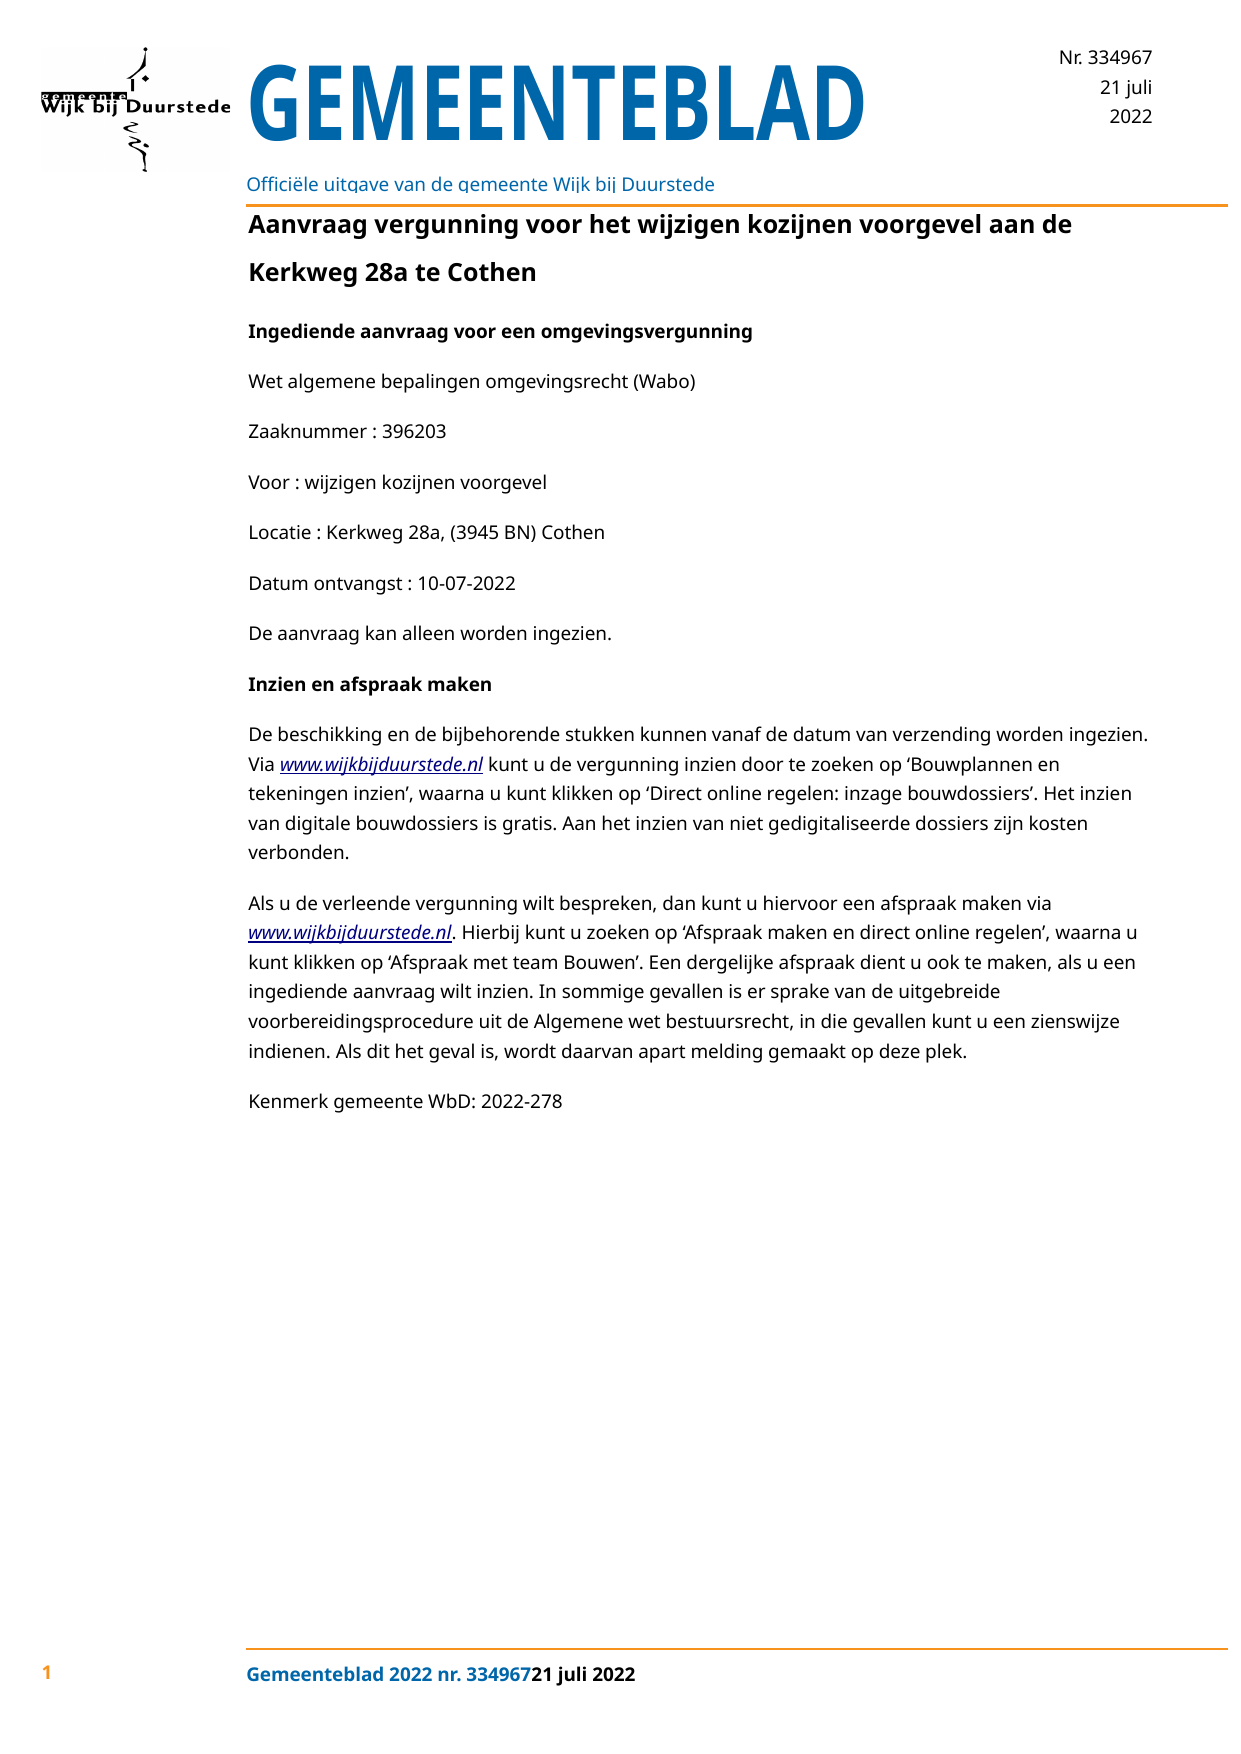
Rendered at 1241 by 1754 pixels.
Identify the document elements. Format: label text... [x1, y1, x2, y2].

text Locatie : Kerkweg 28a, (3945 BN) Cothen [248, 519, 1152, 545]
text Zaaknummer : 396203 [248, 419, 1152, 444]
text Wet algemene bepalingen omgevingsrecht (Wabo) [248, 368, 1152, 394]
picture [41, 47, 231, 172]
text Ingediende aanvraag voor een omgevingsvergunning [248, 318, 1152, 344]
text Als u de verleende vergunning wilt bespreken, dan kunt u hiervoor een afspraak maken via www.wijkbijduurstede.nl. Hierbij kunt u zoeken op ‘Afspraak maken en direct online regelen’, waarna u kunt klikken op ‘Afspraak met team Bouwen’. Een dergelijke afspraak dient u ook te maken, als u een ingediende aanvraag wilt inzien. In sommige gevallen is er sprake van de uitgebreide voorbereidingsprocedure uit de Algemene wet bestuursrecht, in die gevallen kunt u een zienswijze indienen. Als dit het geval is, wordt daarvan apart melding gemaakt op deze plek. [248, 890, 1152, 1064]
text Datum ontvangst : 10-07-2022 [248, 570, 1152, 596]
text Inzien en afspraak maken [248, 671, 1152, 697]
text Aanvraag vergunning voor het wijzigen kozijnen voorgevel aan de Kerkweg 28a te Cothen [248, 207, 1152, 288]
text Voor : wijzigen kozijnen voorgevel [248, 469, 1152, 495]
text De aanvraag kan alleen worden ingezien. [248, 620, 1152, 646]
text De beschikking en de bijbehorende stukken kunnen vanaf de datum van verzending worden ingezien. Via www.wijkbijduurstede.nl kunt u de vergunning inzien door te zoeken op ‘Bouwplannen en tekeningen inzien’, waarna u kunt klikken op ‘Direct online regelen: inzage bouwdossiers’. Het inzien van digitale bouwdossiers is gratis. Aan het inzien van niet gedigitaliseerde dossiers zijn kosten verbonden. [248, 721, 1152, 865]
text Kenmerk gemeente WbD: 2022-278 [248, 1088, 1152, 1114]
